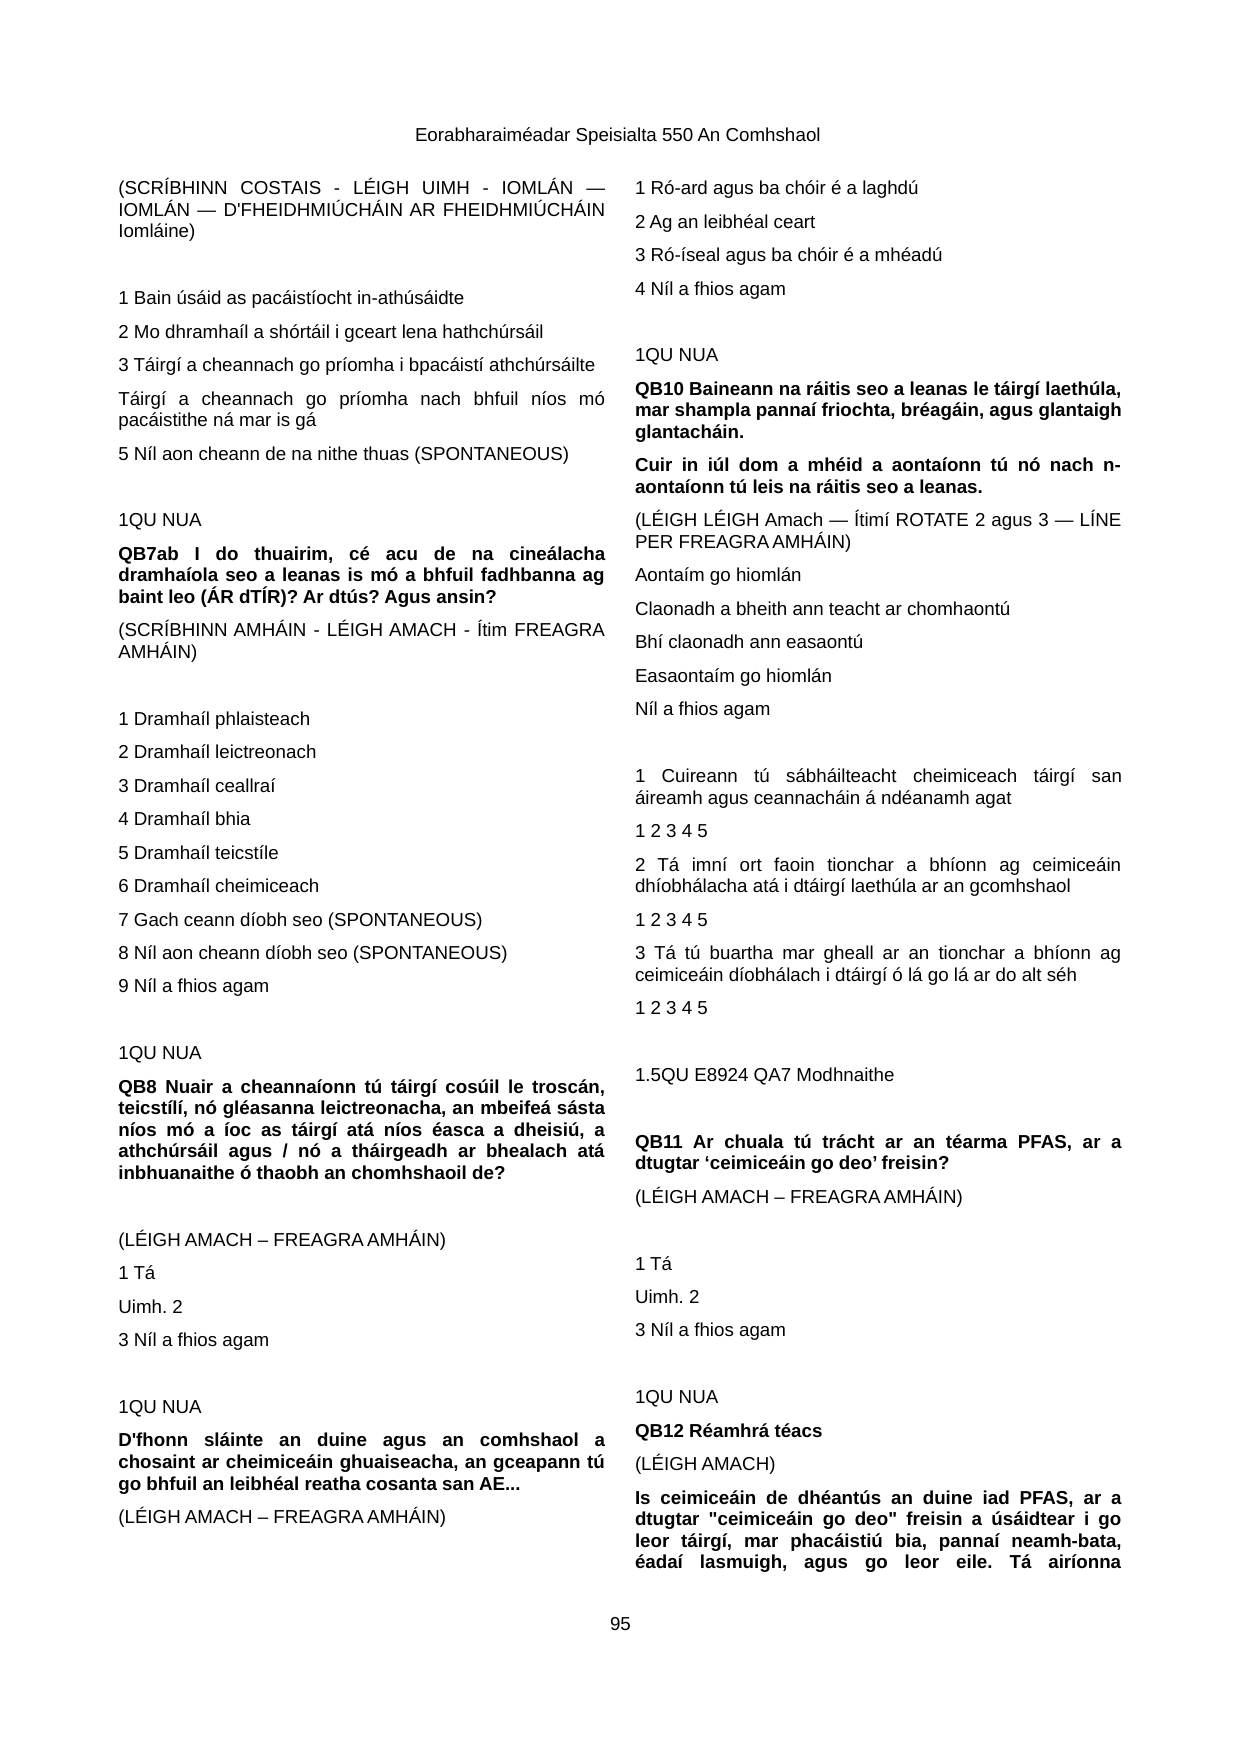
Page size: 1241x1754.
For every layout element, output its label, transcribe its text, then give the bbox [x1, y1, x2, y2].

text Cuir in iúl dom a mhéid a aontaíonn tú nó nach n-aontaíonn tú leis na ráitis seo a leanas. [635, 454, 1122, 497]
text 1QU NUA [118, 1042, 605, 1064]
text Is ceimiceáin de dhéantús an duine iad PFAS, ar a dtugtar "ceimiceáin go deo" freisin a úsáidtear i go leor táirgí, mar phacáistiú bia, pannaí neamh-bata, éadaí lasmuigh, agus go leor eile. Tá airíonna [635, 1486, 1122, 1573]
text 1.5QU E8924 QA7 Modhnaithe [635, 1064, 1122, 1085]
text QB11 Ar chuala tú trácht ar an téarma PFAS, ar a dtugtar ‘ceimiceáin go deo’ freisin? [635, 1131, 1122, 1174]
text 2 Tá imní ort faoin tionchar a bhíonn ag ceimiceáin dhíobhálacha atá i dtáirgí laethúla ar an gcomhshaol [635, 853, 1122, 896]
text (LÉIGH AMACH – FREAGRA AMHÁIN) [118, 1229, 605, 1250]
text Táirgí a cheannach go príomha nach bhfuil níos mó pacáistithe ná mar is gá [118, 387, 605, 431]
text Aontaím go hiomlán [635, 564, 1122, 586]
text 2 Dramhaíl leictreonach [118, 741, 605, 763]
text 3 Níl a fhios agam [635, 1319, 1122, 1341]
text Claonadh a bheith ann teacht ar chomhaontú [635, 598, 1122, 619]
text 1 Cuireann tú sábháilteacht cheimiceach táirgí san áireamh agus ceannacháin á ndéanamh agat [635, 765, 1122, 808]
text 4 Níl a fhios agam [635, 277, 1122, 299]
text 1 Tá [635, 1252, 1122, 1274]
text 3 Tá tú buartha mar gheall ar an tionchar a bhíonn ag ceimiceáin díobhálach i dtáirgí ó lá go lá ar do alt séh [635, 942, 1122, 985]
text 5 Níl aon cheann de na nithe thuas (SPONTANEOUS) [118, 442, 605, 464]
text 1 Dramhaíl phlaisteach [118, 708, 605, 729]
text D'fhonn sláinte an duine agus an comhshaol a chosaint ar cheimiceáin ghuaiseacha, an gceapann tú go bhfuil an leibhéal reatha cosanta san AE... [118, 1429, 605, 1494]
text 3 Ró-íseal agus ba chóir é a mhéadú [635, 244, 1122, 266]
text (LÉIGH AMACH – FREAGRA AMHÁIN) [635, 1186, 1122, 1207]
text 6 Dramhaíl cheimiceach [118, 875, 605, 896]
text 1QU NUA [635, 1386, 1122, 1408]
text 2 Ag an leibhéal ceart [635, 211, 1122, 232]
text 1QU NUA [635, 344, 1122, 366]
text 7 Gach ceann díobh seo (SPONTANEOUS) [118, 908, 605, 930]
text 5 Dramhaíl teicstíle [118, 841, 605, 863]
text (SCRÍBHINN COSTAIS - LÉIGH UIMH - IOMLÁN — IOMLÁN — D'FHEIDHMIÚCHÁIN AR FHEIDHMIÚCHÁIN Iomláine) [118, 177, 605, 242]
text 4 Dramhaíl bhia [118, 808, 605, 829]
text 1 Ró-ard agus ba chóir é a laghdú [635, 177, 1122, 199]
text (LÉIGH LÉIGH Amach — Ítimí ROTATE 2 agus 3 — LÍNE PER FREAGRA AMHÁIN) [635, 509, 1122, 552]
text 3 Táirgí a cheannach go príomha i bpacáistí athchúrsáilte [118, 354, 605, 376]
text 3 Dramhaíl ceallraí [118, 774, 605, 796]
text 1 Bain úsáid as pacáistíocht in-athúsáidte [118, 287, 605, 309]
text Bhí claonadh ann easaontú [635, 631, 1122, 653]
text Uimh. 2 [118, 1296, 605, 1317]
text 1 2 3 4 5 [635, 908, 1122, 930]
text QB7ab I do thuairim, cé acu de na cineálacha dramhaíola seo a leanas is mó a bhfuil fadhbanna ag baint leo (ÁR dTÍR)? Ar dtús? Agus ansin? [118, 543, 605, 607]
text (SCRÍBHINN AMHÁIN - LÉIGH AMACH - Ítim FREAGRA AMHÁIN) [118, 619, 605, 662]
text 1 Tá [118, 1262, 605, 1284]
text 9 Níl a fhios agam [118, 975, 605, 997]
text Easaontaím go hiomlán [635, 664, 1122, 686]
text QB10 Baineann na ráitis seo a leanas le táirgí laethúla, mar shampla pannaí friochta, bréagáin, agus glantaigh glantacháin. [635, 378, 1122, 442]
text 3 Níl a fhios agam [118, 1329, 605, 1351]
text 1QU NUA [118, 1396, 605, 1417]
text QB8 Nuair a cheannaíonn tú táirgí cosúil le troscán, teicstílí, nó gléasanna leictreonacha, an mbeifeá sásta níos mó a íoc as táirgí atá níos éasca a dheisiú, a athchúrsáil agus / nó a tháirgeadh ar bhealach atá inbhuanaithe ó thaobh an chomhshaoil de? [118, 1076, 605, 1183]
text (LÉIGH AMACH) [635, 1453, 1122, 1474]
text 8 Níl aon cheann díobh seo (SPONTANEOUS) [118, 942, 605, 963]
text Uimh. 2 [635, 1286, 1122, 1307]
text 1 2 3 4 5 [635, 820, 1122, 841]
text 2 Mo dhramhaíl a shórtáil i gceart lena hathchúrsáil [118, 321, 605, 342]
text 1 2 3 4 5 [635, 997, 1122, 1018]
text Níl a fhios agam [635, 698, 1122, 719]
text 1QU NUA [118, 509, 605, 531]
text (LÉIGH AMACH – FREAGRA AMHÁIN) [118, 1506, 605, 1527]
text QB12 Réamhrá téacs [635, 1419, 1122, 1441]
